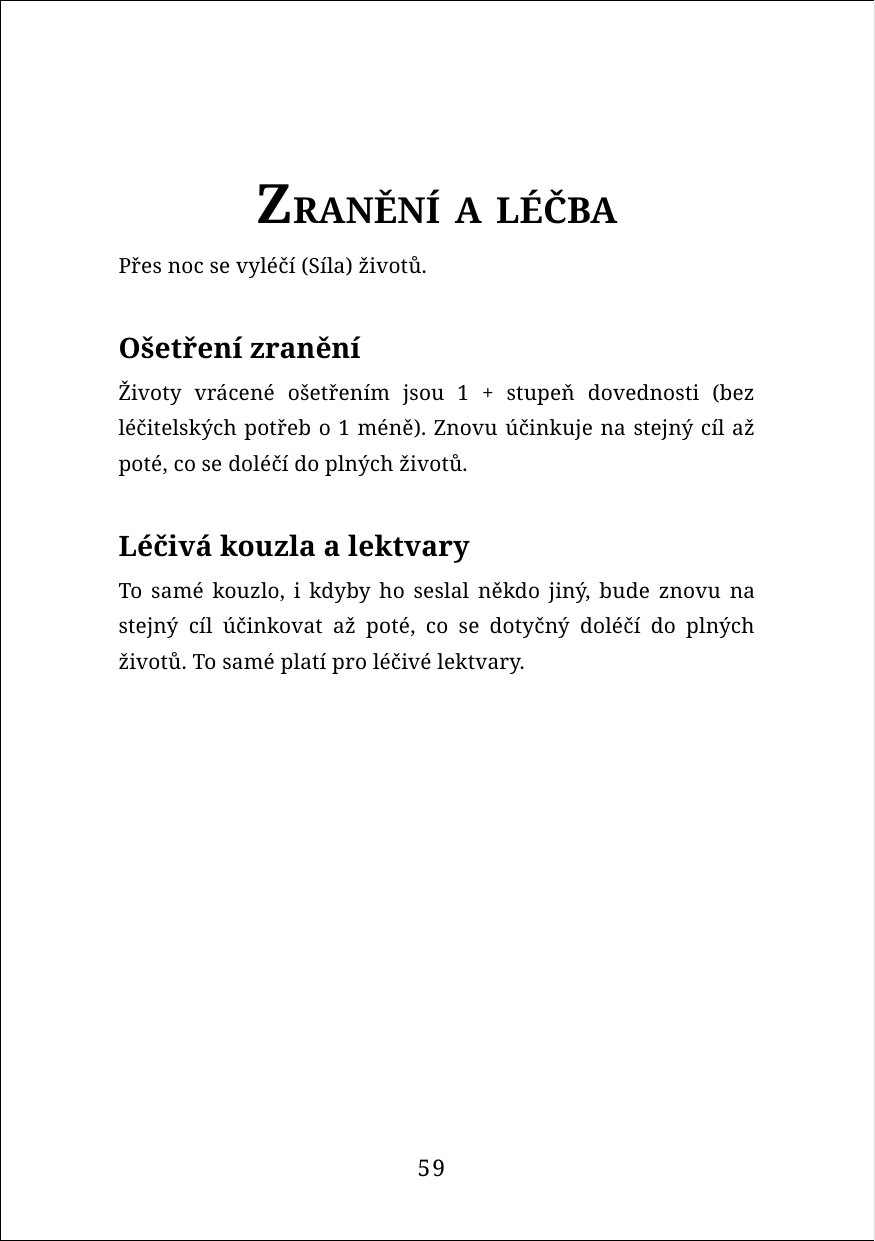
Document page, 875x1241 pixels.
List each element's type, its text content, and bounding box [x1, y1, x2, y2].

subtitle Ošetření zranění [118, 328, 756, 366]
text Přes noc se vyléčí (Síla) životů. [118, 251, 756, 279]
subtitle Zranění a léčba [118, 166, 756, 239]
text To samé kouzlo, i kdyby ho seslal někdo jiný, bude znovu na stejný cíl účinkovat až poté, co se dotyčný doléčí do plných životů. To samé platí pro léčivé lektvary. [118, 576, 756, 676]
text Životy vrácené ošetřením jsou 1 + stupeň dovednosti (bez léčitelských potřeb o 1 méně). Znovu účinkuje na stejný cíl až poté, co se doléčí do plných životů. [118, 378, 756, 477]
subtitle Léčivá kouzla a lektvary [118, 526, 756, 564]
